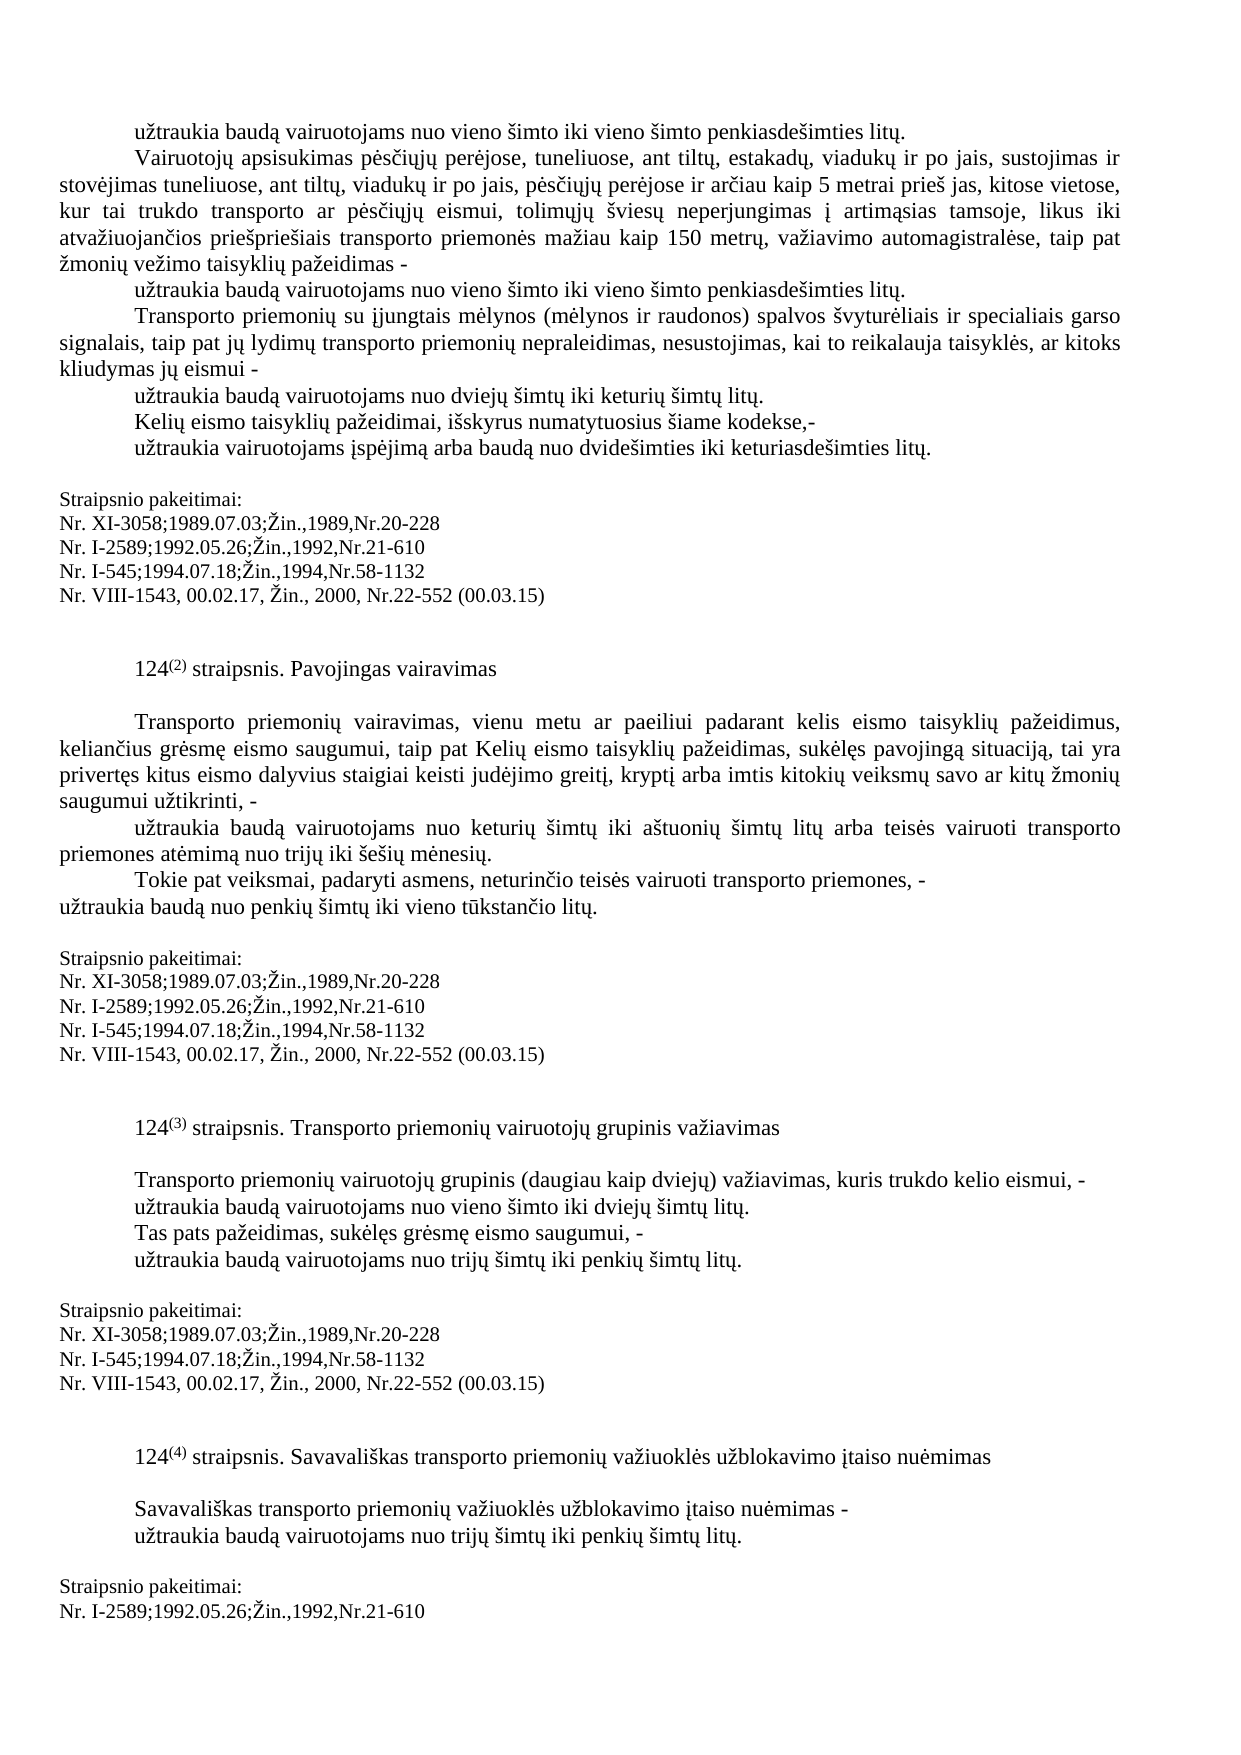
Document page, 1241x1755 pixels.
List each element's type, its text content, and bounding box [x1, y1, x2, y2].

text užtraukia baudą vairuotojams nuo vieno šimto iki vieno šimto penkiasdešimties litų. [59, 276, 1122, 303]
text užtraukia baudą vairuotojams nuo trijų šimtų iki penkių šimtų litų. [59, 1246, 1122, 1272]
text Straipsnio pakeitimai: [59, 945, 1122, 969]
text Transporto priemonių vairavimas, vienu metu ar paeiliui padarant kelis eismo taisyklių pažeidimus, keliančius grėsmę eismo saugumui, taip pat Kelių eismo taisyklių pažeidimas, sukėlęs pavojingą situaciją, tai yra privertęs kitus eismo dalyvius staigiai keisti judėjimo greitį, kryptį arba imtis kitokių veiksmų savo ar kitų žmonių saugumui užtikrinti, - [59, 708, 1122, 814]
text Transporto priemonių su įjungtais mėlynos (mėlynos ir raudonos) spalvos švyturėliais ir specialiais garso signalais, taip pat jų lydimų transporto priemonių nepraleidimas, nesustojimas, kai to reikalauja taisyklės, ar kitoks kliudymas jų eismui - [59, 303, 1122, 382]
text užtraukia baudą vairuotojams nuo trijų šimtų iki penkių šimtų litų. [59, 1522, 1122, 1548]
text Nr. VIII-1543, 00.02.17, Žin., 2000, Nr.22-552 (00.03.15) [59, 583, 1122, 607]
text užtraukia vairuotojams įspėjimą arba baudą nuo dvidešimties iki keturiasdešimties litų. [59, 434, 1122, 461]
text Tokie pat veiksmai, padaryti asmens, neturinčio teisės vairuoti transporto priemones, - [59, 866, 1122, 893]
text 124(2) straipsnis. Pavojingas vairavimas [59, 656, 1122, 682]
text Nr. XI-3058;1989.07.03;Žin.,1989,Nr.20-228 [59, 1322, 1122, 1346]
text Tas pats pažeidimas, sukėlęs grėsmę eismo saugumui, - [59, 1219, 1122, 1246]
text užtraukia baudą vairuotojams nuo dviejų šimtų iki keturių šimtų litų. [59, 382, 1122, 408]
text Nr. I-2589;1992.05.26;Žin.,1992,Nr.21-610 [59, 993, 1122, 1018]
text užtraukia baudą vairuotojams nuo vieno šimto iki dviejų šimtų litų. [59, 1193, 1122, 1219]
text Kelių eismo taisyklių pažeidimai, išskyrus numatytuosius šiame kodekse,- [59, 408, 1122, 434]
text Nr. I-545;1994.07.18;Žin.,1994,Nr.58-1132 [59, 559, 1122, 583]
text Nr. I-545;1994.07.18;Žin.,1994,Nr.58-1132 [59, 1346, 1122, 1371]
text Transporto priemonių vairuotojų grupinis (daugiau kaip dviejų) važiavimas, kuris trukdo kelio eismui, - [59, 1167, 1122, 1193]
text Nr. XI-3058;1989.07.03;Žin.,1989,Nr.20-228 [59, 511, 1122, 535]
text Vairuotojų apsisukimas pėsčiųjų perėjose, tuneliuose, ant tiltų, estakadų, viadukų ir po jais, sustojimas ir stovėjimas tuneliuose, ant tiltų, viadukų ir po jais, pėsčiųjų perėjose ir arčiau kaip 5 metrai prieš jas, kitose vietose, kur tai trukdo transporto ar pėsčiųjų eismui, tolimųjų šviesų neperjungimas į artimąsias tamsoje, likus iki atvažiuojančios priešpriešiais transporto priemonės mažiau kaip 150 metrų, važiavimo automagistralėse, taip pat žmonių vežimo taisyklių pažeidimas - [59, 144, 1122, 276]
text Nr. I-545;1994.07.18;Žin.,1994,Nr.58-1132 [59, 1018, 1122, 1042]
text Nr. XI-3058;1989.07.03;Žin.,1989,Nr.20-228 [59, 969, 1122, 993]
text užtraukia baudą vairuotojams nuo vieno šimto iki vieno šimto penkiasdešimties litų. [59, 118, 1122, 144]
text Nr. VIII-1543, 00.02.17, Žin., 2000, Nr.22-552 (00.03.15) [59, 1042, 1122, 1066]
text užtraukia baudą nuo penkių šimtų iki vieno tūkstančio litų. [59, 893, 1122, 919]
text Nr. I-2589;1992.05.26;Žin.,1992,Nr.21-610 [59, 535, 1122, 559]
text Nr. VIII-1543, 00.02.17, Žin., 2000, Nr.22-552 (00.03.15) [59, 1371, 1122, 1394]
text Savavališkas transporto priemonių važiuoklės užblokavimo įtaiso nuėmimas - [59, 1495, 1122, 1522]
text Nr. I-2589;1992.05.26;Žin.,1992,Nr.21-610 [59, 1598, 1122, 1623]
text Straipsnio pakeitimai: [59, 487, 1122, 511]
text 124(3) straipsnis. Transporto priemonių vairuotojų grupinis važiavimas [59, 1114, 1122, 1140]
text Straipsnio pakeitimai: [59, 1574, 1122, 1598]
text užtraukia baudą vairuotojams nuo keturių šimtų iki aštuonių šimtų litų arba teisės vairuoti transporto priemones atėmimą nuo trijų iki šešių mėnesių. [59, 814, 1122, 866]
text 124(4) straipsnis. Savavališkas transporto priemonių važiuoklės užblokavimo įtaiso nuėmimas [134, 1443, 1122, 1469]
text Straipsnio pakeitimai: [59, 1298, 1122, 1322]
